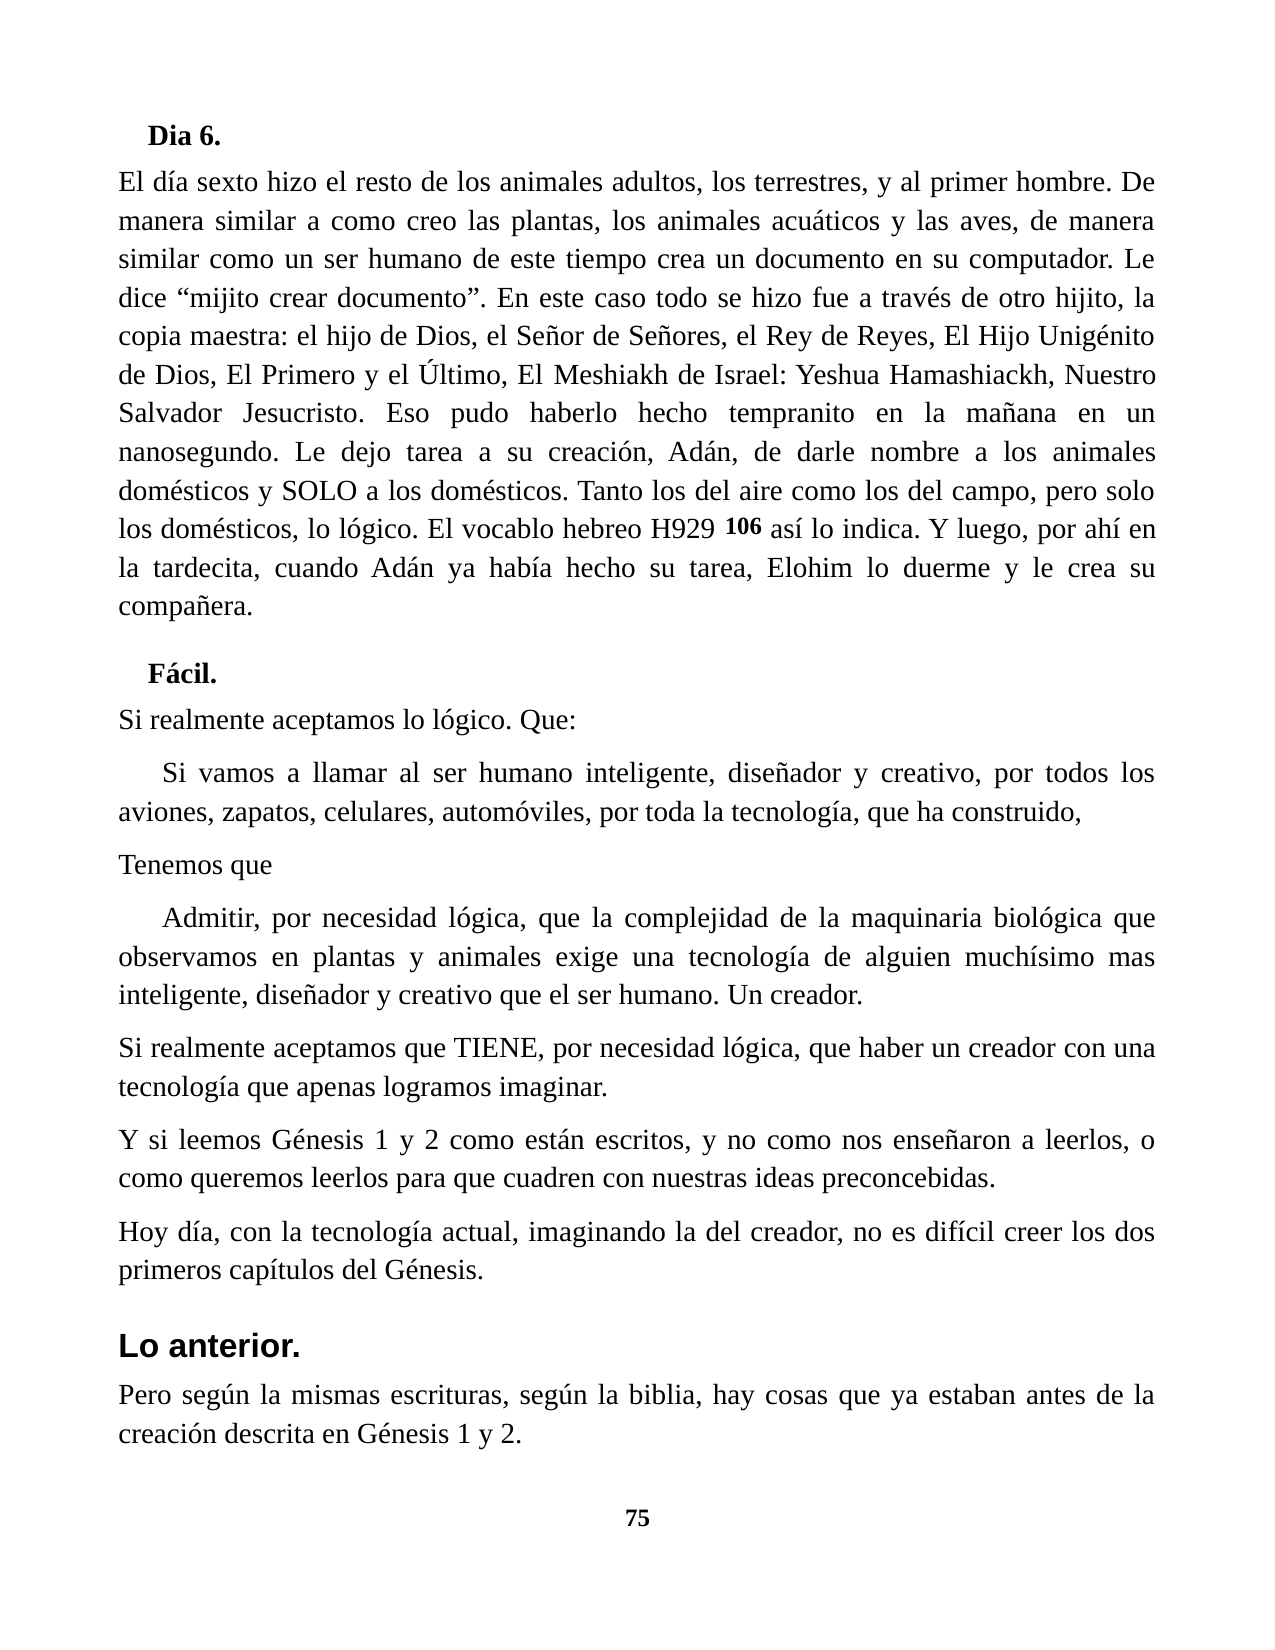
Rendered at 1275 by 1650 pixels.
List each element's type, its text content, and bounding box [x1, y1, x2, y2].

text Admitir, por necesidad lógica, que la complejidad de la maquinaria biológica que observamos en plantas y animales exige una tecnología de alguien muchísimo mas inteligente, diseñador y creativo que el ser humano. Un creador. [118, 900, 1157, 1011]
text Y si leemos Génesis 1 y 2 como están escritos, y no como nos enseñaron a leerlos, o como queremos leerlos para que cuadren con nuestras ideas preconcebidas. [118, 1122, 1157, 1194]
text Pero según la mismas escrituras, según la biblia, hay cosas que ya estaban antes de la creación descrita en Génesis 1 y 2. [118, 1377, 1157, 1449]
text Si realmente aceptamos lo lógico. Que: [118, 702, 1157, 736]
text El día sexto hizo el resto de los animales adultos, los terrestres, y al primer hombre. De manera similar a como creo las plantas, los animales acuáticos y las aves, de manera similar como un ser humano de este tiempo crea un documento en su computador. Le dice “mijito crear documento”. En este caso todo se hizo fue a través de otro hijito, la copia maestra: el hijo de Dios, el Señor de Señores, el Rey de Reyes, El Hijo Unigénito de Dios, El Primero y el Último, El Meshiakh de Israel: Yeshua Hamashiackh, Nuestro Salvador Jesucristo. Eso pudo haberlo hecho tempranito en la mañana en un nanosegundo. Le dejo tarea a su creación, Adán, de darle nombre a los animales domésticos y SOLO a los domésticos. Tanto los del aire como los del campo, pero solo los domésticos, lo lógico. El vocablo hebreo H929 así lo indica. Y luego, por ahí en la tardecita, cuando Adán ya había hecho su tarea, Elohim lo duerme y le crea su compañera. [118, 164, 1157, 622]
subtitle Dia 6. [148, 118, 1157, 152]
text Tenemos que [118, 847, 1157, 881]
text Si realmente aceptamos que TIENE, por necesidad lógica, que haber un creador con una tecnología que apenas logramos imaginar. [118, 1030, 1157, 1102]
subtitle Fácil. [148, 656, 1157, 690]
subtitle Lo anterior. [118, 1326, 1157, 1365]
text Hoy día, con la tecnología actual, imaginando la del creador, no es difícil creer los dos primeros capítulos del Génesis. [118, 1214, 1157, 1286]
text Si vamos a llamar al ser humano inteligente, diseñador y creativo, por todos los aviones, zapatos, celulares, automóviles, por toda la tecnología, que ha construido, [118, 755, 1157, 827]
